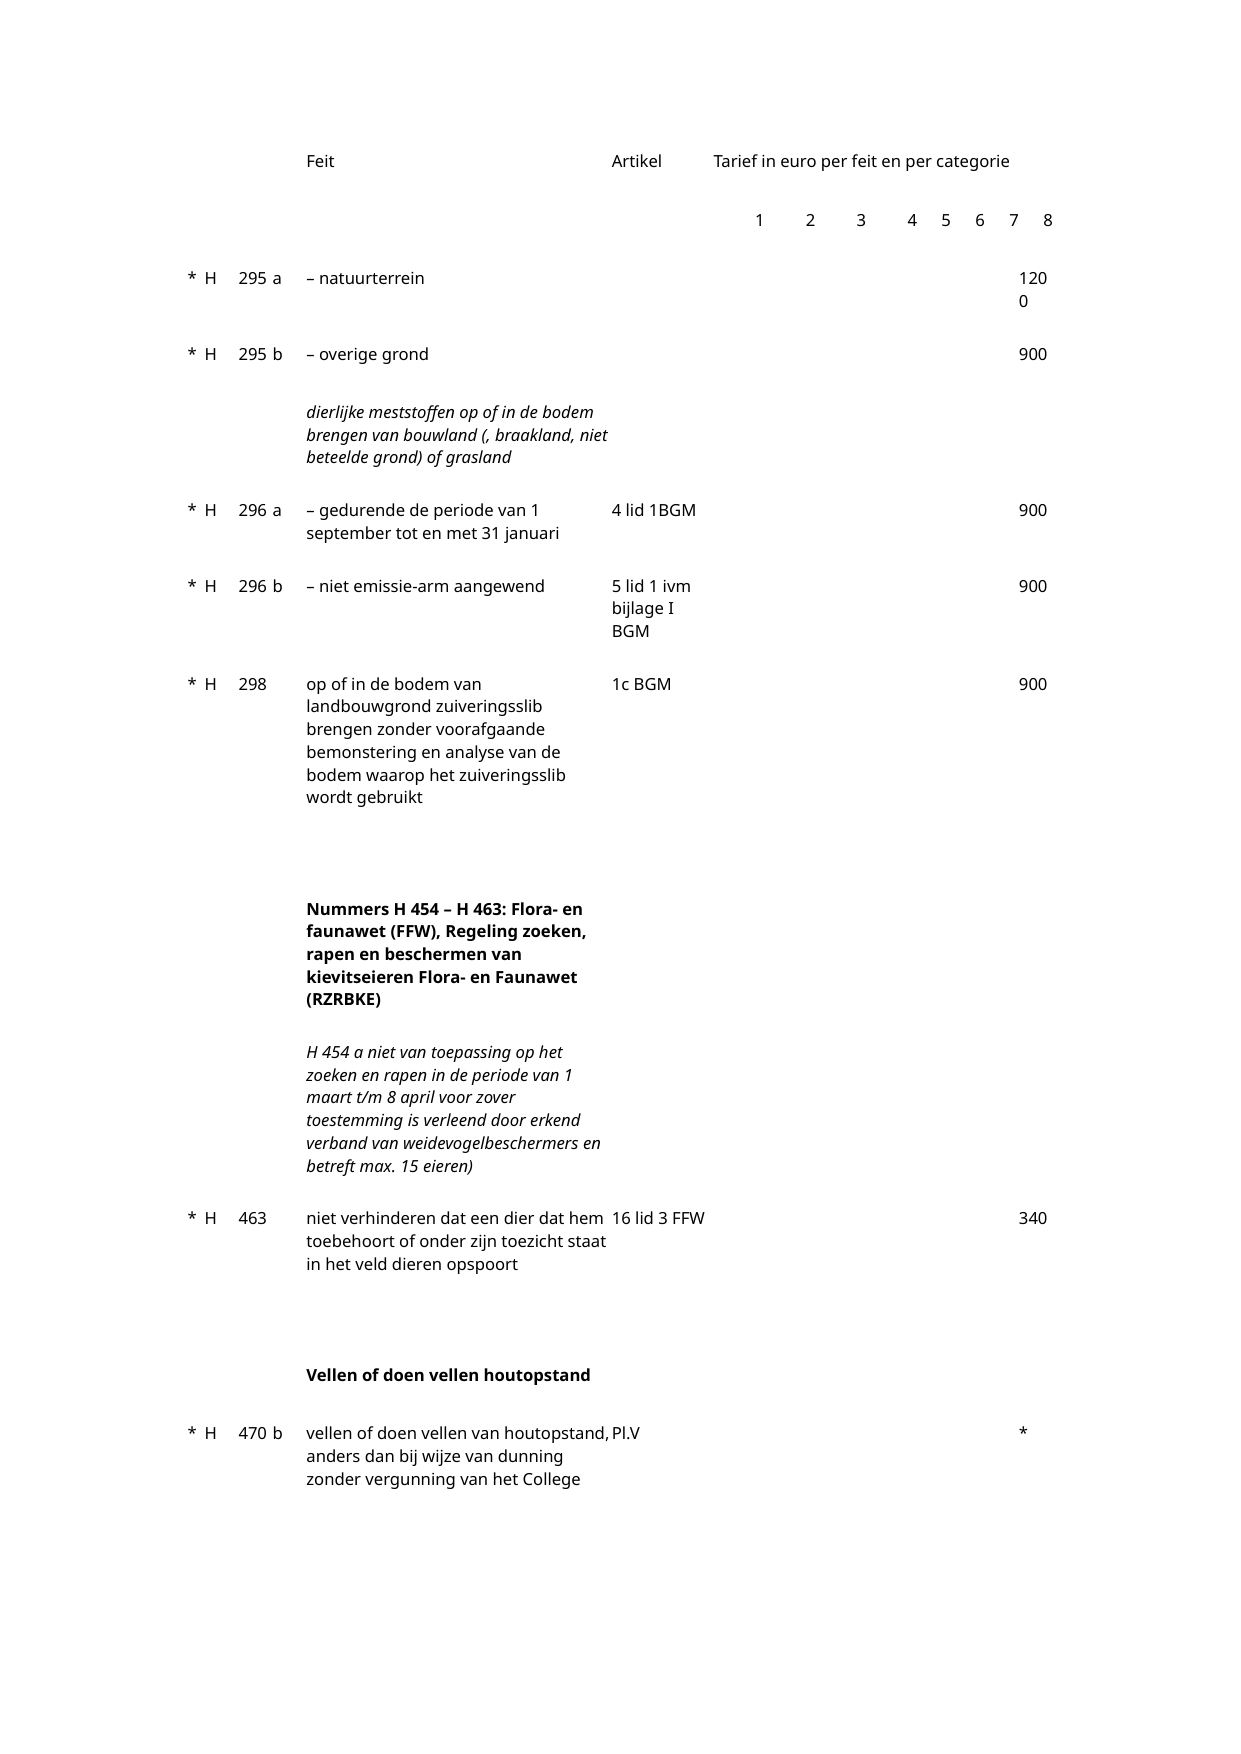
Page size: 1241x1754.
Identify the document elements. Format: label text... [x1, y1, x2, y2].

table_cell [238, 839, 272, 897]
table_cell [951, 499, 985, 574]
table_cell [815, 839, 866, 897]
table_cell [238, 209, 272, 267]
table_cell [306, 839, 612, 897]
table_header [204, 150, 238, 208]
table_cell 295 [238, 342, 272, 401]
table_cell [713, 499, 764, 574]
table_cell 1200 [1019, 267, 1053, 342]
table_cell 900 [1019, 673, 1053, 839]
table_cell [985, 897, 1019, 1041]
table_cell H [204, 267, 238, 342]
table_cell [917, 574, 951, 672]
table_cell 4 lid 1BGM [612, 499, 713, 574]
table_cell [866, 1041, 917, 1207]
table_cell H [204, 499, 238, 574]
table_cell [204, 209, 238, 267]
table_cell H [204, 342, 238, 401]
table_cell [815, 1422, 866, 1520]
table_cell [985, 1422, 1019, 1520]
table_cell [917, 1041, 951, 1207]
table_cell – gedurende de periode van 1 september tot en met 31 januari [306, 499, 612, 574]
table_cell [238, 401, 272, 499]
table_cell [713, 1422, 764, 1520]
table_cell [985, 1305, 1019, 1363]
table_cell [917, 1364, 951, 1422]
table_cell [238, 1041, 272, 1207]
table_cell 2 [764, 209, 815, 267]
table_cell op of in de bodem van landbouwgrond zuiveringsslib brengen zonder voorafgaande bemonstering en analyse van de bodem waarop het zuiveringsslib wordt gebruikt [306, 673, 612, 839]
table_cell [866, 673, 917, 839]
table_cell [612, 1364, 713, 1422]
table_cell [917, 1207, 951, 1305]
table_cell [764, 342, 815, 401]
table_cell [815, 1364, 866, 1422]
table_cell [866, 1422, 917, 1520]
table_cell [951, 839, 985, 897]
table_cell [985, 499, 1019, 574]
table_cell 8 [1019, 209, 1053, 267]
table_cell [612, 839, 713, 897]
table_cell [985, 401, 1019, 499]
table_cell 6 [951, 209, 985, 267]
table_cell [866, 267, 917, 342]
table_cell [612, 209, 713, 267]
table_cell [917, 1422, 951, 1520]
table_cell 463 [238, 1207, 272, 1305]
table_cell [866, 1364, 917, 1422]
table_cell [306, 1520, 612, 1578]
table_cell [272, 673, 306, 839]
table_cell [713, 1305, 764, 1363]
table_cell H [204, 574, 238, 672]
table_cell [985, 1520, 1019, 1578]
table_cell [917, 401, 951, 499]
table_cell [951, 1041, 985, 1207]
table_cell [764, 839, 815, 897]
table_cell [815, 1207, 866, 1305]
table_cell [764, 499, 815, 574]
table_cell [306, 209, 612, 267]
table_cell [764, 267, 815, 342]
table_cell – overige grond [306, 342, 612, 401]
table_cell [985, 673, 1019, 839]
table_cell [764, 1207, 815, 1305]
table_cell 298 [238, 673, 272, 839]
table_cell [713, 1207, 764, 1305]
table_cell [917, 897, 951, 1041]
table_cell b [272, 342, 306, 401]
table_cell 1 [713, 209, 764, 267]
table_cell [951, 342, 985, 401]
table_cell [1019, 1041, 1053, 1207]
table_cell [951, 1207, 985, 1305]
table_cell 900 [1019, 342, 1053, 401]
table_cell [204, 1305, 238, 1363]
table_cell 4 [866, 209, 917, 267]
table_cell [764, 1422, 815, 1520]
table_cell [272, 209, 306, 267]
table_cell niet verhinderen dat een dier dat hem toebehoort of onder zijn toezicht staat in het veld dieren opspoort [306, 1207, 612, 1305]
table_cell [866, 1305, 917, 1363]
table_cell [272, 839, 306, 897]
table_cell [764, 1305, 815, 1363]
table_cell 5 lid 1 ivm bijlage I BGM [612, 574, 713, 672]
table_cell [951, 267, 985, 342]
table_cell * [188, 499, 204, 574]
table_cell [204, 839, 238, 897]
table_cell [188, 839, 204, 897]
table_cell [985, 839, 1019, 897]
table_cell 16 lid 3 FFW [612, 1207, 713, 1305]
table_cell [612, 1520, 713, 1578]
table_cell [612, 267, 713, 342]
table_cell [815, 673, 866, 839]
table_cell – natuurterrein [306, 267, 612, 342]
table_cell [713, 1041, 764, 1207]
table_cell * [188, 342, 204, 401]
table_cell [951, 1305, 985, 1363]
table_cell 295 [238, 267, 272, 342]
table_cell [866, 401, 917, 499]
table_cell [204, 1520, 238, 1578]
table_cell [985, 574, 1019, 672]
table_cell [1019, 1305, 1053, 1363]
table_header Tarief in euro per feit en per categorie [713, 150, 1053, 208]
table_cell 3 [815, 209, 866, 267]
table_cell [951, 1520, 985, 1578]
table_cell [815, 267, 866, 342]
table_cell [866, 499, 917, 574]
table_cell [713, 839, 764, 897]
table_cell [917, 1305, 951, 1363]
table_cell [713, 1364, 764, 1422]
table_cell a [272, 499, 306, 574]
table_cell [764, 1364, 815, 1422]
table_cell 900 [1019, 499, 1053, 574]
table_cell [713, 1520, 764, 1578]
table_cell H 454 a niet van toepassing op het zoeken en rapen in de periode van 1 maart t/m 8 april voor zover toestemming is verleend door erkend verband van weidevogelbeschermers en betreft max. 15 eieren) [306, 1041, 612, 1207]
table_cell dierlijke meststoffen op of in de bodem brengen van bouwland (, braakland, niet beteelde grond) of grasland [306, 401, 612, 499]
table_cell 1c BGM [612, 673, 713, 839]
table_cell [204, 897, 238, 1041]
table_cell a [272, 267, 306, 342]
table_cell [238, 897, 272, 1041]
table_cell [951, 673, 985, 839]
table_cell [985, 1364, 1019, 1422]
table_cell * [1019, 1422, 1053, 1520]
table_cell [204, 1041, 238, 1207]
table_cell [204, 1364, 238, 1422]
table_cell 296 [238, 574, 272, 672]
table_cell [713, 401, 764, 499]
table_cell [951, 1422, 985, 1520]
table_cell [951, 574, 985, 672]
table_cell [713, 897, 764, 1041]
table_cell * [188, 574, 204, 672]
table_cell [866, 839, 917, 897]
table_cell [612, 1305, 713, 1363]
table_cell [272, 1305, 306, 1363]
table_cell Vellen of doen vellen houtopstand [306, 1364, 612, 1422]
table_cell [713, 574, 764, 672]
table_cell [272, 1364, 306, 1422]
table_cell [917, 267, 951, 342]
table_cell [815, 1520, 866, 1578]
table_cell [985, 1207, 1019, 1305]
table_cell vellen of doen vellen van houtopstand, anders dan bij wijze van dunning zonder vergunning van het College [306, 1422, 612, 1520]
table_cell [188, 1364, 204, 1422]
table_cell [815, 1041, 866, 1207]
table_cell [815, 499, 866, 574]
table_cell 470 [238, 1422, 272, 1520]
table_cell [815, 1305, 866, 1363]
table_cell [612, 1041, 713, 1207]
table_header [238, 150, 272, 208]
table_cell 340 [1019, 1207, 1053, 1305]
table_cell [272, 897, 306, 1041]
table_cell 296 [238, 499, 272, 574]
table_cell [272, 401, 306, 499]
table_cell [917, 342, 951, 401]
table_cell H [204, 1207, 238, 1305]
table_cell [1019, 1520, 1053, 1578]
table_cell [188, 1041, 204, 1207]
table_cell [1019, 401, 1053, 499]
table_cell [815, 401, 866, 499]
table_cell [204, 401, 238, 499]
table_cell [917, 673, 951, 839]
table_cell [866, 574, 917, 672]
table_cell [917, 1520, 951, 1578]
table_cell [764, 401, 815, 499]
table_cell [272, 1207, 306, 1305]
table_cell [188, 209, 204, 267]
table_cell [764, 574, 815, 672]
table_cell Nummers H 454 – H 463: Flora- en faunawet (FFW), Regeling zoeken, rapen en beschermen van kievitseieren Flora- en Faunawet (RZRBKE) [306, 897, 612, 1041]
table_cell [866, 1207, 917, 1305]
table_cell [985, 1041, 1019, 1207]
table_header [272, 150, 306, 208]
table_cell [272, 1041, 306, 1207]
table_cell [713, 673, 764, 839]
table_cell * [188, 673, 204, 839]
table_header [188, 150, 204, 208]
table_cell [188, 401, 204, 499]
table_cell [815, 574, 866, 672]
table_cell [917, 499, 951, 574]
table_cell [764, 897, 815, 1041]
table_cell [1019, 839, 1053, 897]
table_cell Pl.V [612, 1422, 713, 1520]
table_cell [985, 342, 1019, 401]
table_cell [764, 1520, 815, 1578]
table_cell [1019, 1364, 1053, 1422]
table_cell [866, 1520, 917, 1578]
table_cell [238, 1364, 272, 1422]
table_cell 5 [917, 209, 951, 267]
table_cell [238, 1305, 272, 1363]
table_cell [866, 342, 917, 401]
table_cell [815, 897, 866, 1041]
table_cell [866, 897, 917, 1041]
table_cell [238, 1520, 272, 1578]
table_cell [764, 673, 815, 839]
table_cell * [188, 1207, 204, 1305]
table_cell 900 [1019, 574, 1053, 672]
table_cell [951, 1364, 985, 1422]
table_cell [985, 267, 1019, 342]
table_header Artikel [612, 150, 713, 208]
table_cell [188, 1305, 204, 1363]
table_cell [764, 1041, 815, 1207]
table_cell [917, 839, 951, 897]
table_cell [815, 342, 866, 401]
table_cell – niet emissie-arm aangewend [306, 574, 612, 672]
table_cell 7 [985, 209, 1019, 267]
table_cell * [188, 1422, 204, 1520]
table_cell [713, 267, 764, 342]
table_cell [612, 897, 713, 1041]
table_cell [612, 342, 713, 401]
table_cell [951, 401, 985, 499]
table_cell H [204, 673, 238, 839]
table_cell H [204, 1422, 238, 1520]
table_cell [1019, 897, 1053, 1041]
table_cell * [188, 267, 204, 342]
table_cell [306, 1305, 612, 1363]
table_cell b [272, 574, 306, 672]
table_cell [272, 1520, 306, 1578]
table_cell [188, 897, 204, 1041]
table_cell b [272, 1422, 306, 1520]
table_cell [951, 897, 985, 1041]
table_cell [612, 401, 713, 499]
table_cell [188, 1520, 204, 1578]
table_header Feit [306, 150, 612, 208]
table_cell [713, 342, 764, 401]
